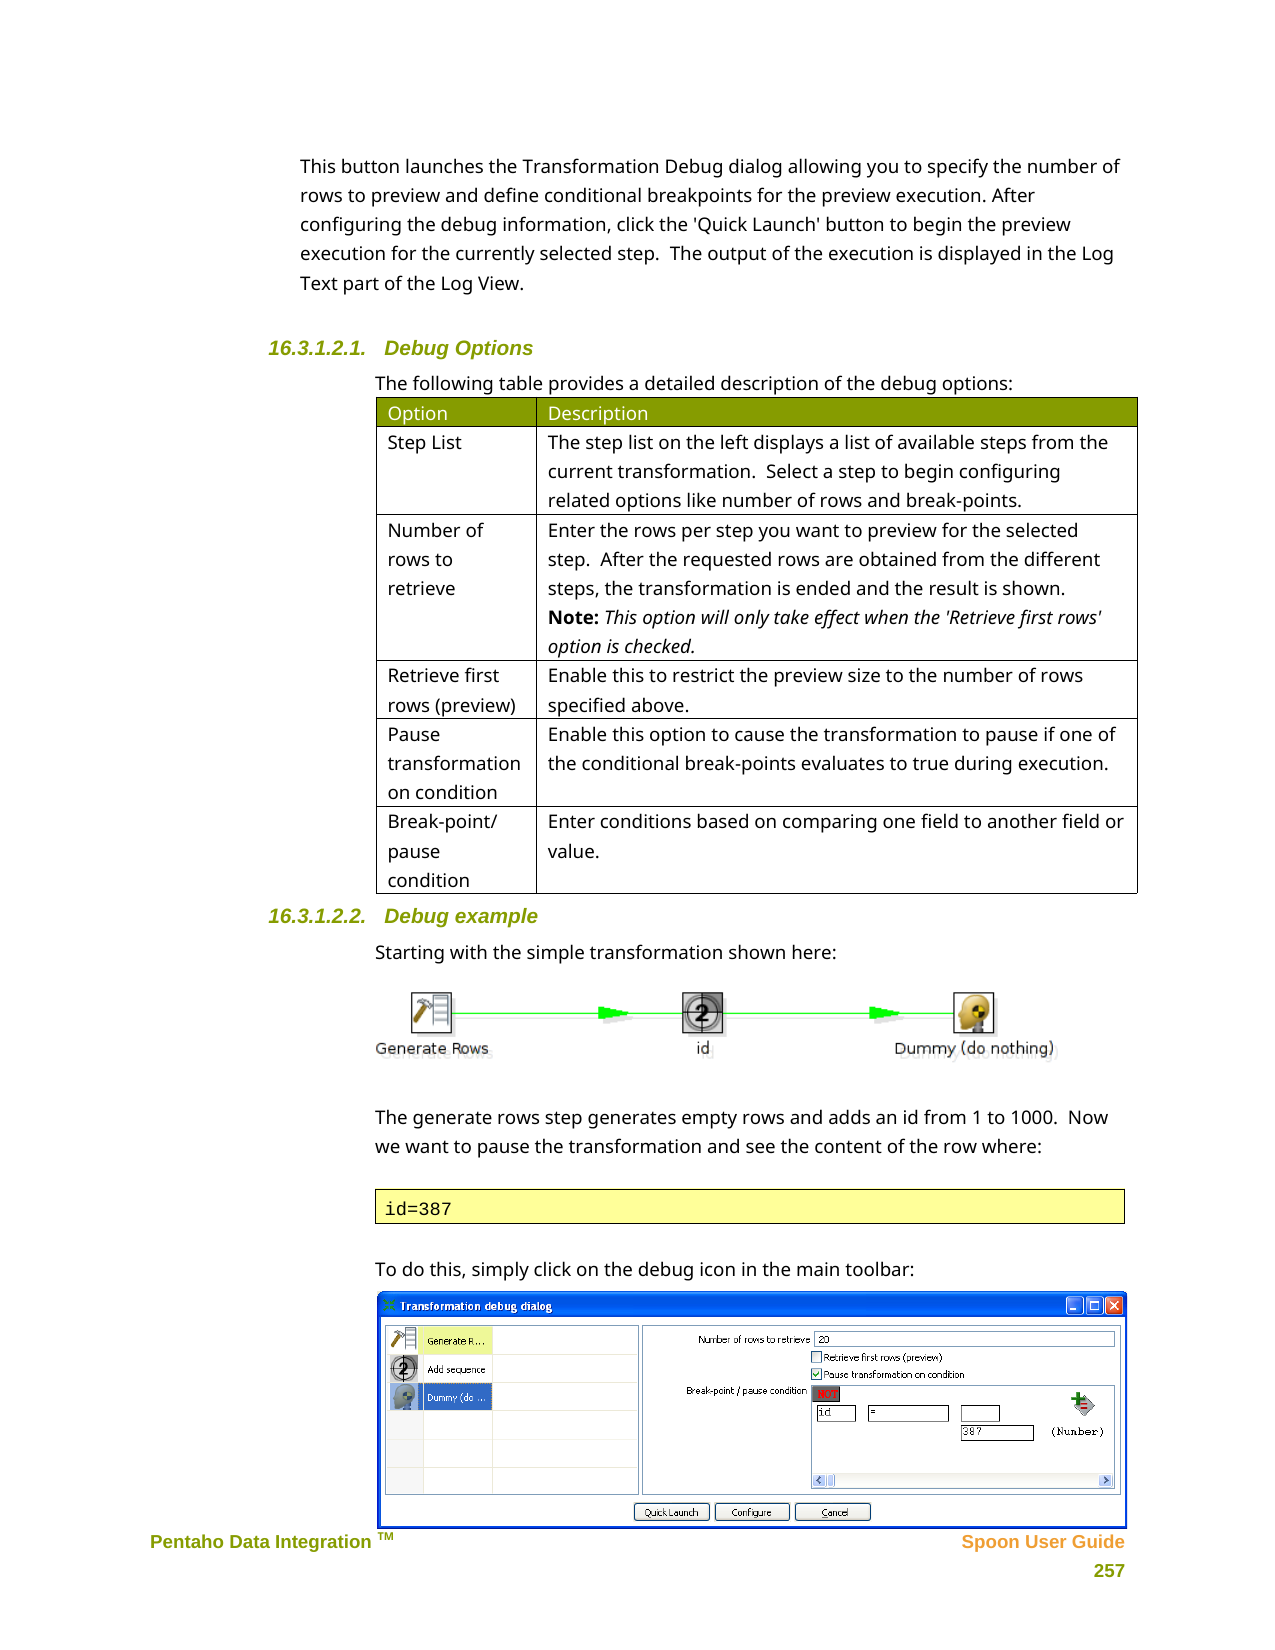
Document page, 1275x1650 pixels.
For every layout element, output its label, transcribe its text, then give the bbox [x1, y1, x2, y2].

text This button launches the Transformation Debug dialog allowing you to specify the number of rows to preview and define conditional breakpoints for the preview execution. After configuring the debug information, click the 'Quick Launch' button to begin the preview execution for the currently selected step. The output of the execution is displayed in the Log Text part of the Log View. [300, 150, 1125, 296]
table_header Option [377, 398, 536, 426]
table_cell Enter the rows per step you want to preview for the selected step. After the requested rows are obtained from the different steps, the transformation is ended and the result is shown. Note: This option will only take effect when the 'Retrieve first rows' option is checked. [537, 515, 1137, 659]
table_cell Enable this to restrict the preview size to the number of rows specified above. [537, 661, 1137, 718]
subtitle Debug example [268, 900, 1125, 929]
text The following table provides a detailed description of the debug options: [375, 367, 1125, 397]
table_cell Number of rows to retrieve [377, 515, 536, 659]
table_cell Enter conditions based on comparing one field to another field or value. [537, 807, 1137, 893]
text Starting with the simple transformation shown here: [375, 936, 1125, 965]
table_cell Pause transformation on condition [377, 719, 536, 806]
picture [350, 968, 1100, 1101]
table_cell Retrieve first rows (preview) [377, 661, 536, 718]
text The generate rows step generates empty rows and adds an id from 1 to 1000. Now we want to pause the transformation and see the content of the row where: [375, 1104, 1125, 1159]
subtitle Debug Options [268, 332, 1125, 361]
table_cell Step List [377, 427, 536, 513]
text id=387 [376, 1190, 1124, 1223]
text To do this, simply click on the debug icon in the main toolbar: [375, 1253, 1125, 1282]
table_cell The step list on the left displays a list of available steps from the current transformation. Select a step to begin configuring related options like number of rows and break-points. [537, 427, 1137, 513]
table_header Description [537, 398, 1137, 426]
picture [377, 1291, 1128, 1529]
table_cell Break-point/pause condition [377, 807, 536, 893]
table_cell Enable this option to cause the transformation to pause if one of the conditional break-points evaluates to true during execution. [537, 719, 1137, 806]
